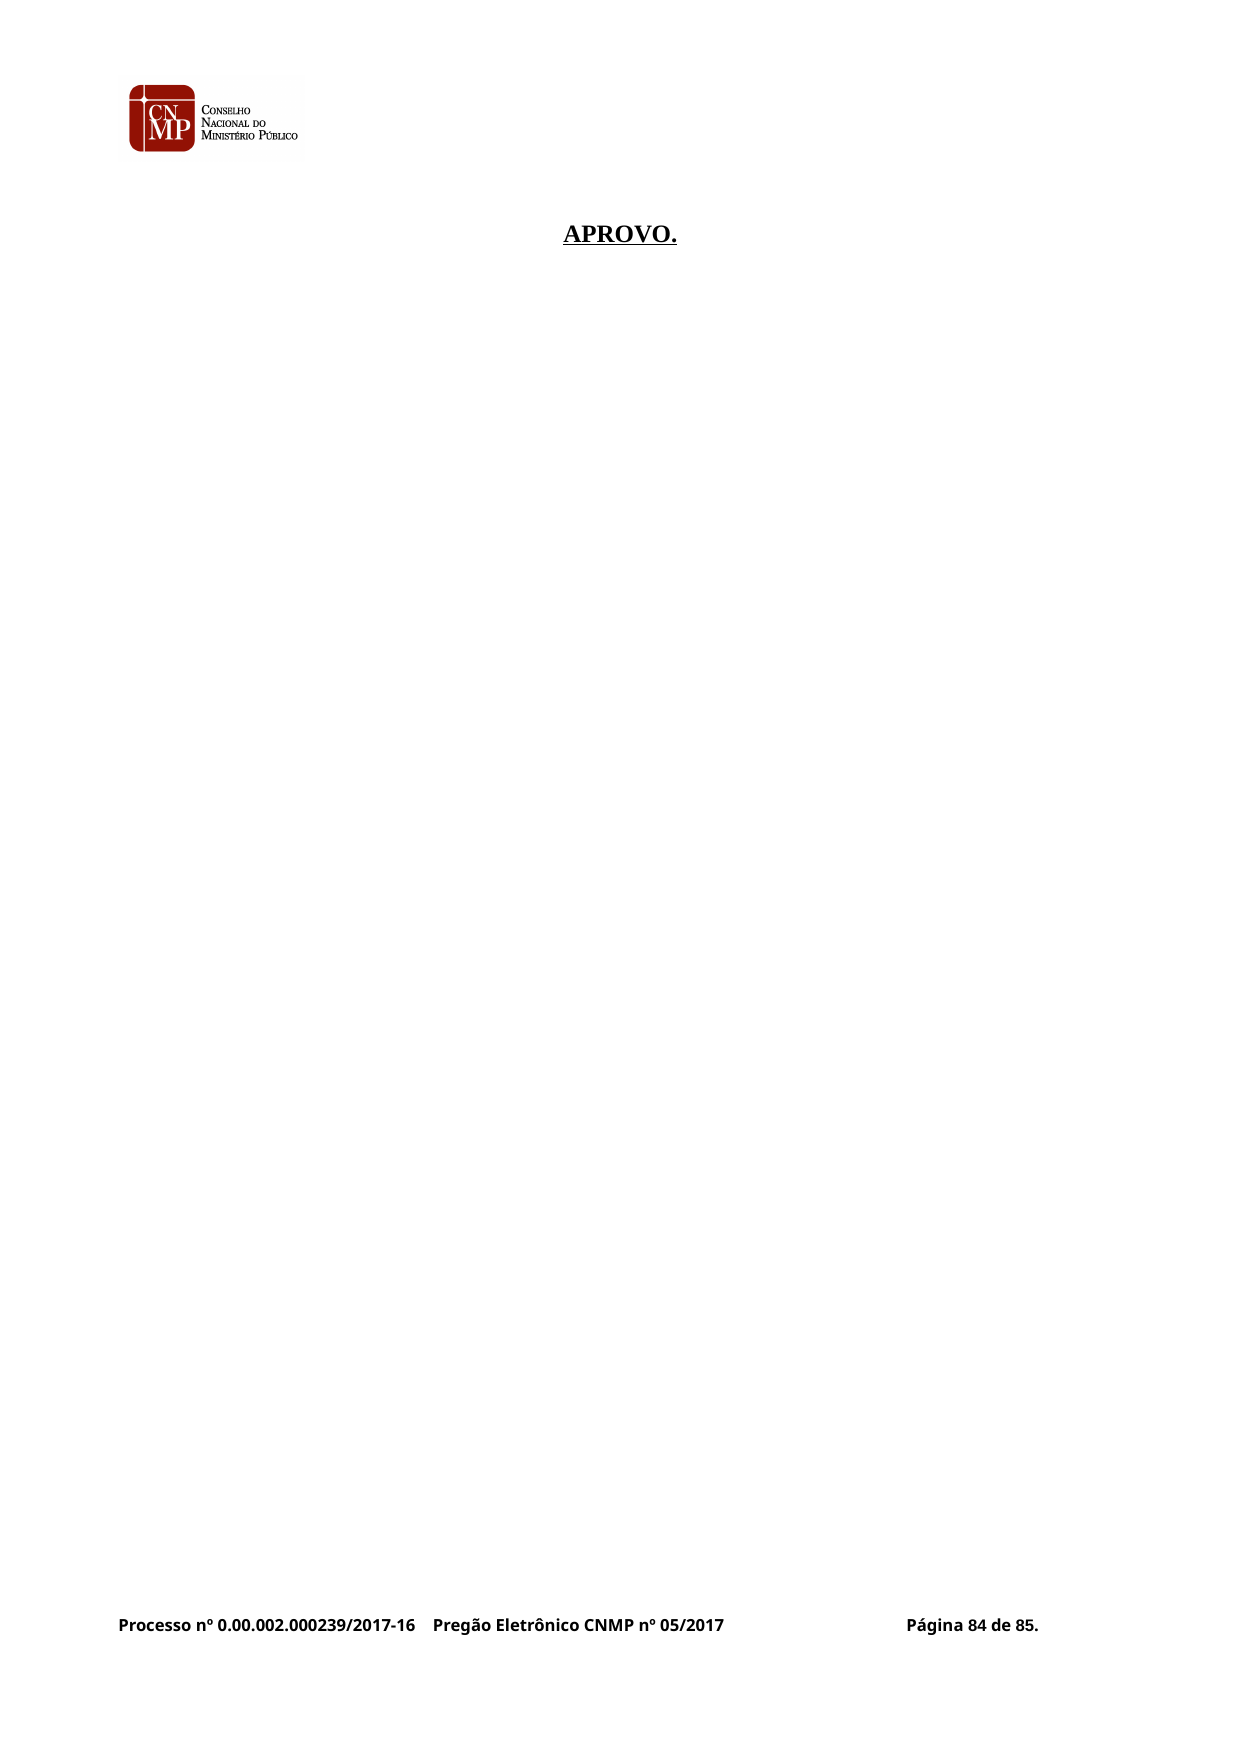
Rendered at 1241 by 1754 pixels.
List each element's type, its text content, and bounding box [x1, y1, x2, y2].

picture [118, 75, 305, 162]
text APROVO. [118, 219, 1122, 247]
